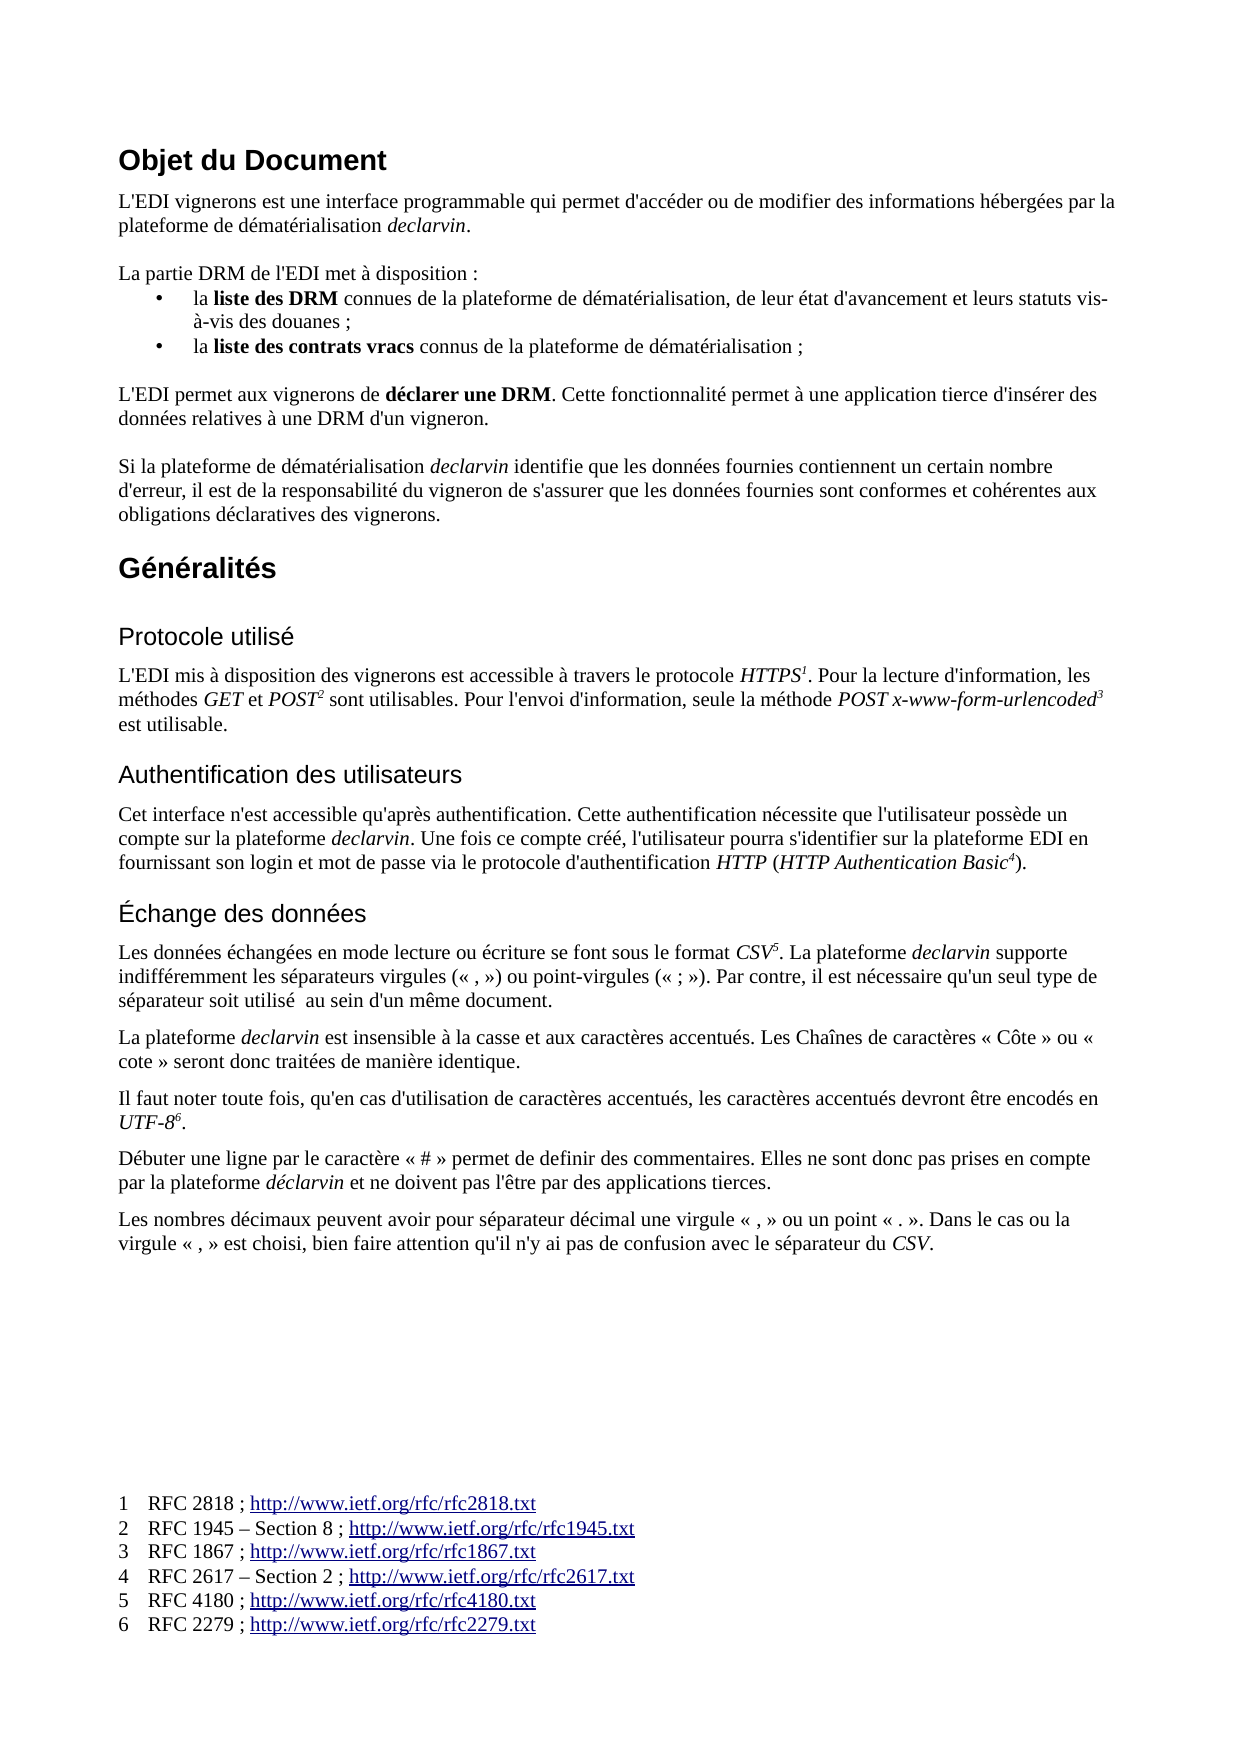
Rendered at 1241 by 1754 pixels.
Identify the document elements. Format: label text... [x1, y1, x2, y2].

text La partie DRM de l'EDI met à disposition : [118, 261, 1122, 285]
subtitle Protocole utilisé [118, 622, 1122, 651]
text Il faut noter toute fois, qu'en cas d'utilisation de caractères accentués, les caractères accentués devront être encodés en UTF-8. [118, 1086, 1122, 1134]
subtitle Authentification des utilisateurs [118, 761, 1122, 789]
text RFC 4180 ; http://www.ietf.org/rfc/rfc4180.txt [118, 1588, 1122, 1612]
text RFC 1867 ; http://www.ietf.org/rfc/rfc1867.txt [118, 1539, 1122, 1563]
list la liste des DRM connues de la plateforme de dématérialisation, de leur état d'avancement et leurs statuts vis-à-vis des douanes ; [156, 285, 1122, 333]
text RFC 1945 – Section 8 ; http://www.ietf.org/rfc/rfc1945.txt [118, 1515, 1122, 1539]
text RFC 2279 ; http://www.ietf.org/rfc/rfc2279.txt [118, 1612, 1122, 1636]
text RFC 2617 – Section 2 ; http://www.ietf.org/rfc/rfc2617.txt [118, 1563, 1122, 1588]
text Les nombres décimaux peuvent avoir pour séparateur décimal une virgule « , » ou un point « . ». Dans le cas ou la virgule « , » est choisi, bien faire attention qu'il n'y ai pas de confusion avec le séparateur du CSV. [118, 1207, 1122, 1255]
text Si la plateforme de dématérialisation declarvin identifie que les données fournies contiennent un certain nombre d'erreur, il est de la responsabilité du vigneron de s'assurer que les données fournies sont conformes et cohérentes aux obligations déclaratives des vignerons. [118, 454, 1122, 526]
text Cet interface n'est accessible qu'après authentification. Cette authentification nécessite que l'utilisateur possède un compte sur la plateforme declarvin. Une fois ce compte créé, l'utilisateur pourra s'identifier sur la plateforme EDI en fournissant son login et mot de passe via le protocole d'authentification HTTP (HTTP Authentication Basic). [118, 802, 1122, 874]
subtitle Objet du Document [118, 143, 1122, 177]
text L'EDI vignerons est une interface programmable qui permet d'accéder ou de modifier des informations hébergées par la plateforme de dématérialisation declarvin. [118, 189, 1122, 237]
list la liste des contrats vracs connus de la plateforme de dématérialisation ; [156, 333, 1122, 358]
text La plateforme declarvin est insensible à la casse et aux caractères accentués. Les Chaînes de caractères « Côte » ou « cote » seront donc traitées de manière identique. [118, 1025, 1122, 1073]
text RFC 2818 ; http://www.ietf.org/rfc/rfc2818.txt [118, 1491, 1122, 1515]
subtitle Généralités [118, 551, 1122, 584]
text L'EDI permet aux vignerons de déclarer une DRM. Cette fonctionnalité permet à une application tierce d'insérer des données relatives à une DRM d'un vigneron. [118, 382, 1122, 430]
text Débuter une ligne par le caractère « # » permet de definir des commentaires. Elles ne sont donc pas prises en compte par la plateforme déclarvin et ne doivent pas l'être par des applications tierces. [118, 1146, 1122, 1194]
text Les données échangées en mode lecture ou écriture se font sous le format CSV. La plateforme declarvin supporte indifféremment les séparateurs virgules (« , ») ou point-virgules (« ; »). Par contre, il est nécessaire qu'un seul type de séparateur soit utilisé au sein d'un même document. [118, 940, 1122, 1012]
text L'EDI mis à disposition des vignerons est accessible à travers le protocole HTTPS. Pour la lecture d'information, les méthodes GET et POST sont utilisables. Pour l'envoi d'information, seule la méthode POST x-www-form-urlencoded est utilisable. [118, 663, 1122, 736]
subtitle Échange des données [118, 899, 1122, 928]
